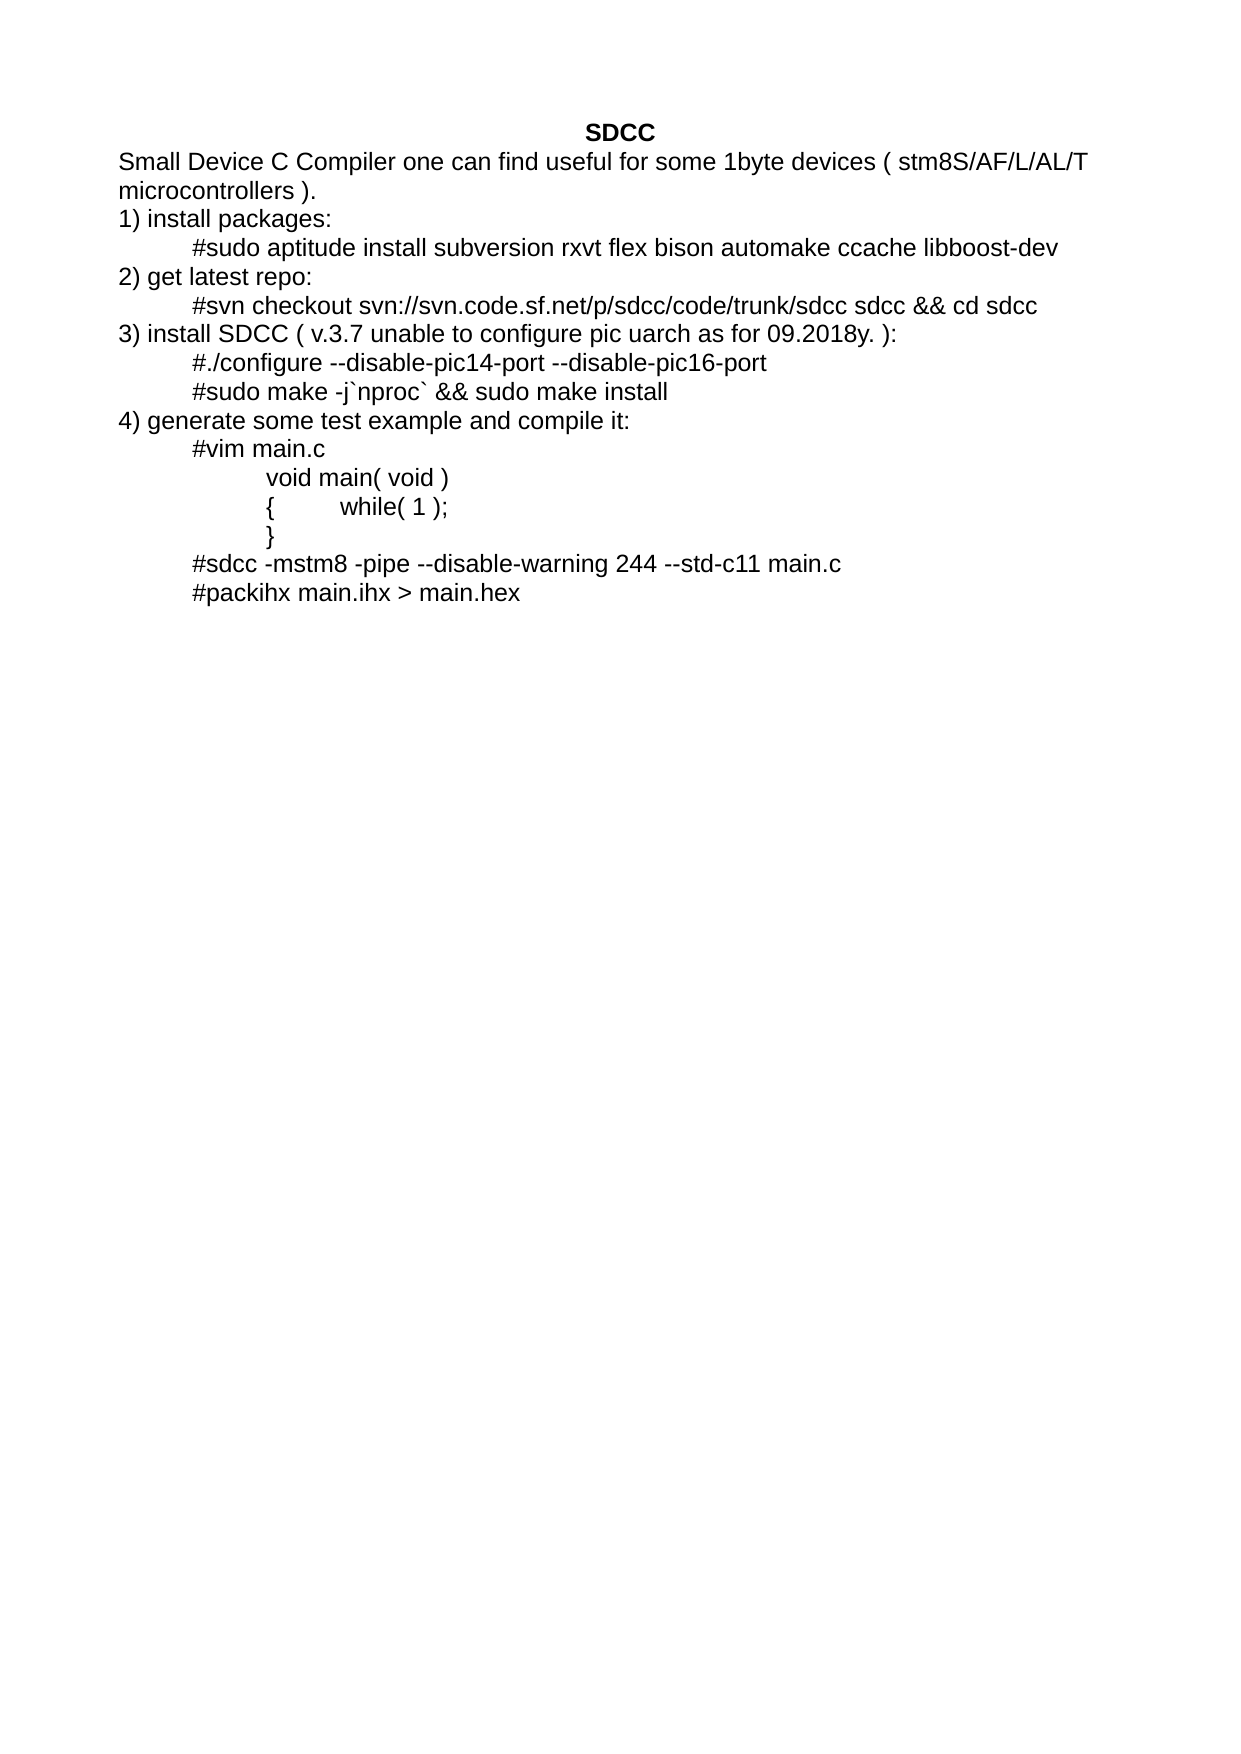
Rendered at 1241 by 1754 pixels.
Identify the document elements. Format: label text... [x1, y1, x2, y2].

text void main( void ) [118, 463, 1122, 492]
text 3) install SDCC ( v.3.7 unable to configure pic uarch as for 09.2018y. ): #./configure --disable-pic14-port --disable-pic16-port [118, 319, 1122, 377]
text } [118, 521, 1122, 549]
text #vim main.c [118, 434, 1122, 463]
text { while( 1 ); [118, 492, 1122, 521]
text #packihx main.ihx > main.hex [118, 578, 1122, 607]
text 4) generate some test example and compile it: [118, 406, 1122, 434]
text #sudo aptitude install subversion rxvt flex bison automake ccache libboost-dev [118, 233, 1122, 262]
text SDCC [118, 118, 1122, 147]
text #sdcc -mstm8 -pipe --disable-warning 244 --std-c11 main.c [118, 549, 1122, 578]
text #sudo make -j`nproc` && sudo make install [118, 377, 1122, 406]
text Small Device C Compiler one can find useful for some 1byte devices ( stm8S/AF/L/AL/T microcontrollers ). [118, 147, 1122, 204]
text 1) install packages: [118, 204, 1122, 233]
text 2) get latest repo: #svn checkout svn://svn.code.sf.net/p/sdcc/code/trunk/sdcc sdcc && cd sdcc [118, 262, 1122, 319]
